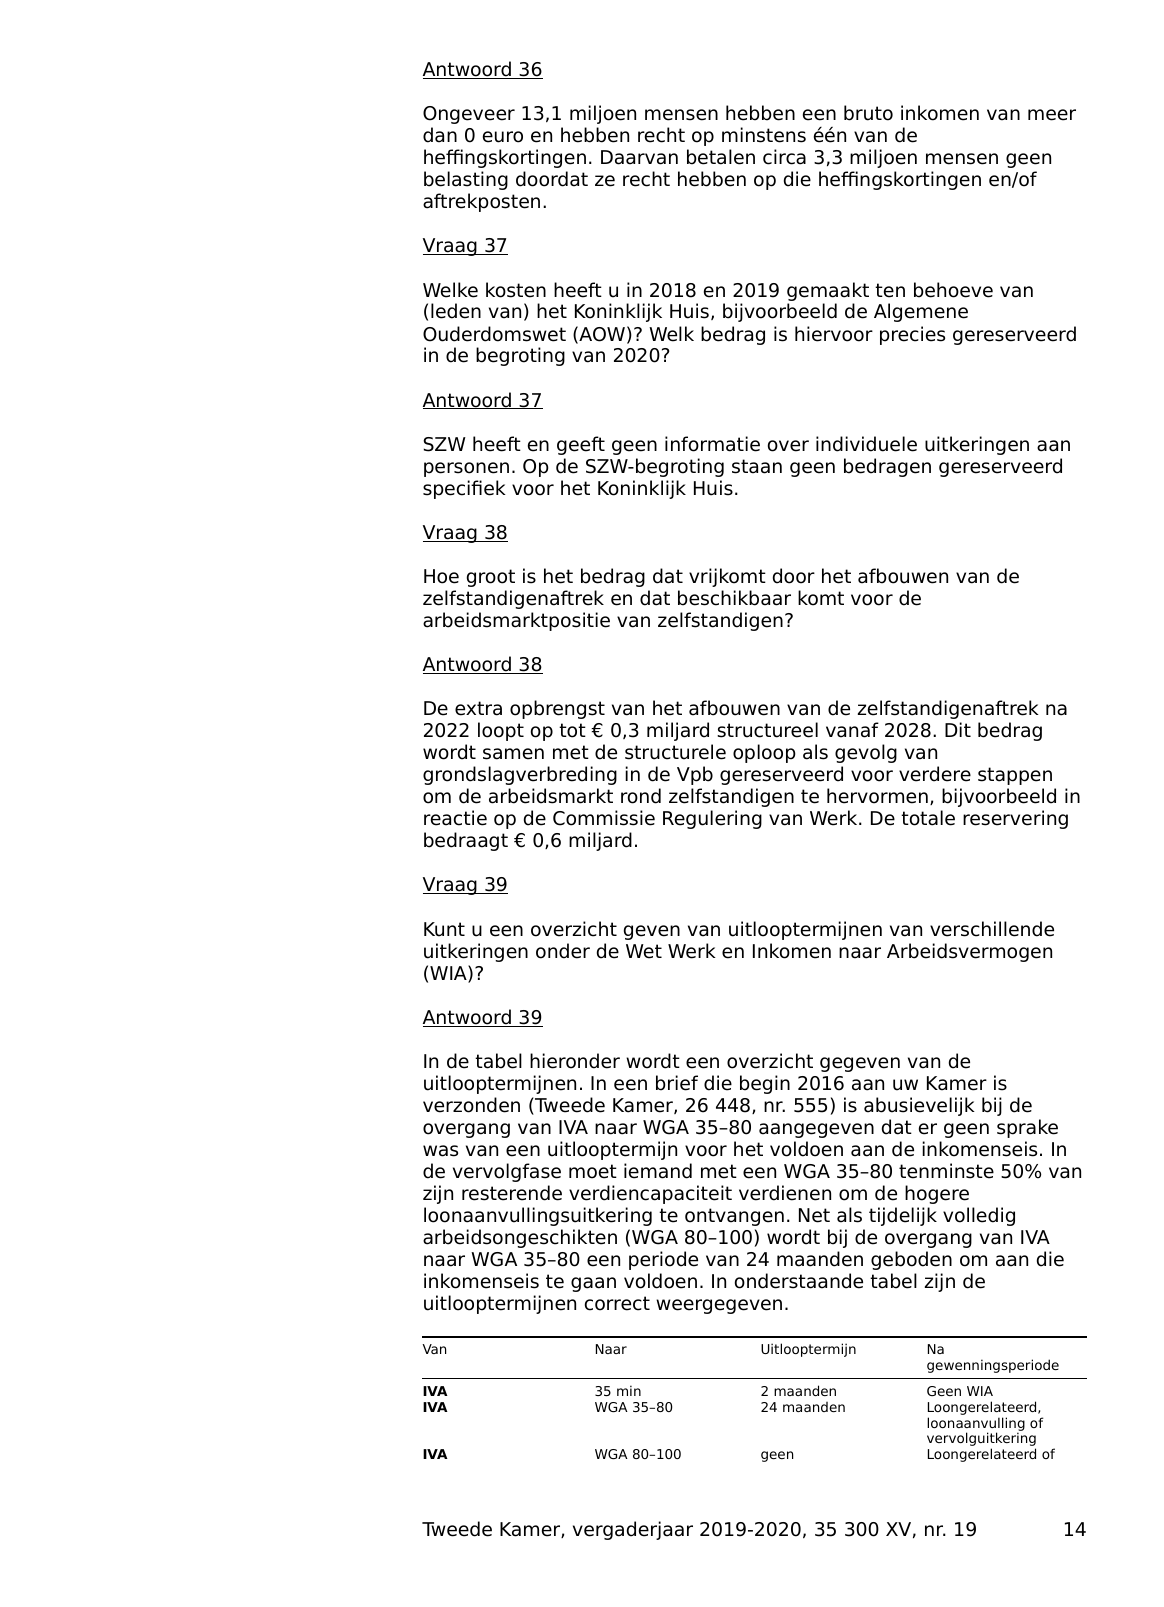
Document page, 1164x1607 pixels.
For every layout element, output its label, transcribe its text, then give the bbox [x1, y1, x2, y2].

table_cell IVA [422, 1400, 588, 1447]
text In de tabel hieronder wordt een overzicht gegeven van de uitlooptermijnen. In een brief die begin 2016 aan uw Kamer is verzonden (Tweede Kamer, 26 448, nr. 555) is abusievelijk bij de overgang van IVA naar WGA 35–80 aangegeven dat er geen sprake was van een uitlooptermijn voor het voldoen aan de inkomenseis. In de vervolgfase moet iemand met een WGA 35–80 tenminste 50% van zijn resterende verdiencapaciteit verdienen om de hogere loonaanvullingsuitkering te ontvangen. Net als tijdelijk volledig arbeidsongeschikten (WGA 80–100) wordt bij de overgang van IVA naar WGA 35–80 een periode van 24 maanden geboden om aan die inkomenseis te gaan voldoen. In onderstaande tabel zijn de uitlooptermijnen correct weergegeven. [422, 1051, 1087, 1314]
table_cell WGA 80–100 [588, 1447, 754, 1463]
text Kunt u een overzicht geven van uitlooptermijnen van verschillende uitkeringen onder de Wet Werk en Inkomen naar Arbeidsvermogen (WIA)? [422, 918, 1087, 984]
table_cell geen [754, 1447, 921, 1463]
text Welke kosten heeft u in 2018 en 2019 gemaakt ten behoeve van (leden van) het Koninklijk Huis, bijvoorbeeld de Algemene Ouderdomswet (AOW)? Welk bedrag is hiervoor precies gereserveerd in de begroting van 2020? [422, 279, 1087, 367]
table_header Naar [588, 1338, 754, 1378]
subtitle Antwoord 38 [422, 654, 1087, 676]
table_cell Geen WIA [921, 1379, 1087, 1400]
table_cell IVA [422, 1447, 588, 1463]
subtitle Vraag 38 [422, 522, 1087, 544]
subtitle Antwoord 36 [422, 59, 1087, 81]
subtitle Antwoord 37 [422, 389, 1087, 412]
table_cell IVA [422, 1379, 588, 1400]
table_cell 24 maanden [754, 1400, 921, 1447]
table_cell Loongerelateerd of [921, 1447, 1087, 1463]
text De extra opbrengst van het afbouwen van de zelfstandigenaftrek na 2022 loopt op tot € 0,3 miljard structureel vanaf 2028. Dit bedrag wordt samen met de structurele oploop als gevolg van grondslagverbreding in de Vpb gereserveerd voor verdere stappen om de arbeidsmarkt rond zelfstandigen te hervormen, bijvoorbeeld in reactie op de Commissie Regulering van Werk. De totale reservering bedraagt € 0,6 miljard. [422, 698, 1087, 852]
text Hoe groot is het bedrag dat vrijkomt door het afbouwen van de zelfstandigenaftrek en dat beschikbaar komt voor de arbeidsmarktpositie van zelfstandigen? [422, 566, 1087, 632]
subtitle Vraag 39 [422, 874, 1087, 896]
table_cell WGA 35–80 [588, 1400, 754, 1447]
table_cell 35 min [588, 1379, 754, 1400]
table_header Van [422, 1338, 588, 1378]
table_cell 2 maanden [754, 1379, 921, 1400]
subtitle Antwoord 39 [422, 1007, 1087, 1029]
text SZW heeft en geeft geen informatie over individuele uitkeringen aan personen. Op de SZW-begroting staan geen bedragen gereserveerd specifiek voor het Koninklijk Huis. [422, 434, 1087, 500]
text Ongeveer 13,1 miljoen mensen hebben een bruto inkomen van meer dan 0 euro en hebben recht op minstens één van de heffingskortingen. Daarvan betalen circa 3,3 miljoen mensen geen belasting doordat ze recht hebben op die heffingskortingen en/of aftrekposten. [422, 103, 1087, 213]
table_header Na gewenningsperiode [921, 1338, 1087, 1378]
table_header Uitlooptermijn [754, 1338, 921, 1378]
table_cell Loongerelateerd, loonaanvulling of vervolguitkering [921, 1400, 1087, 1447]
subtitle Vraag 37 [422, 235, 1087, 257]
